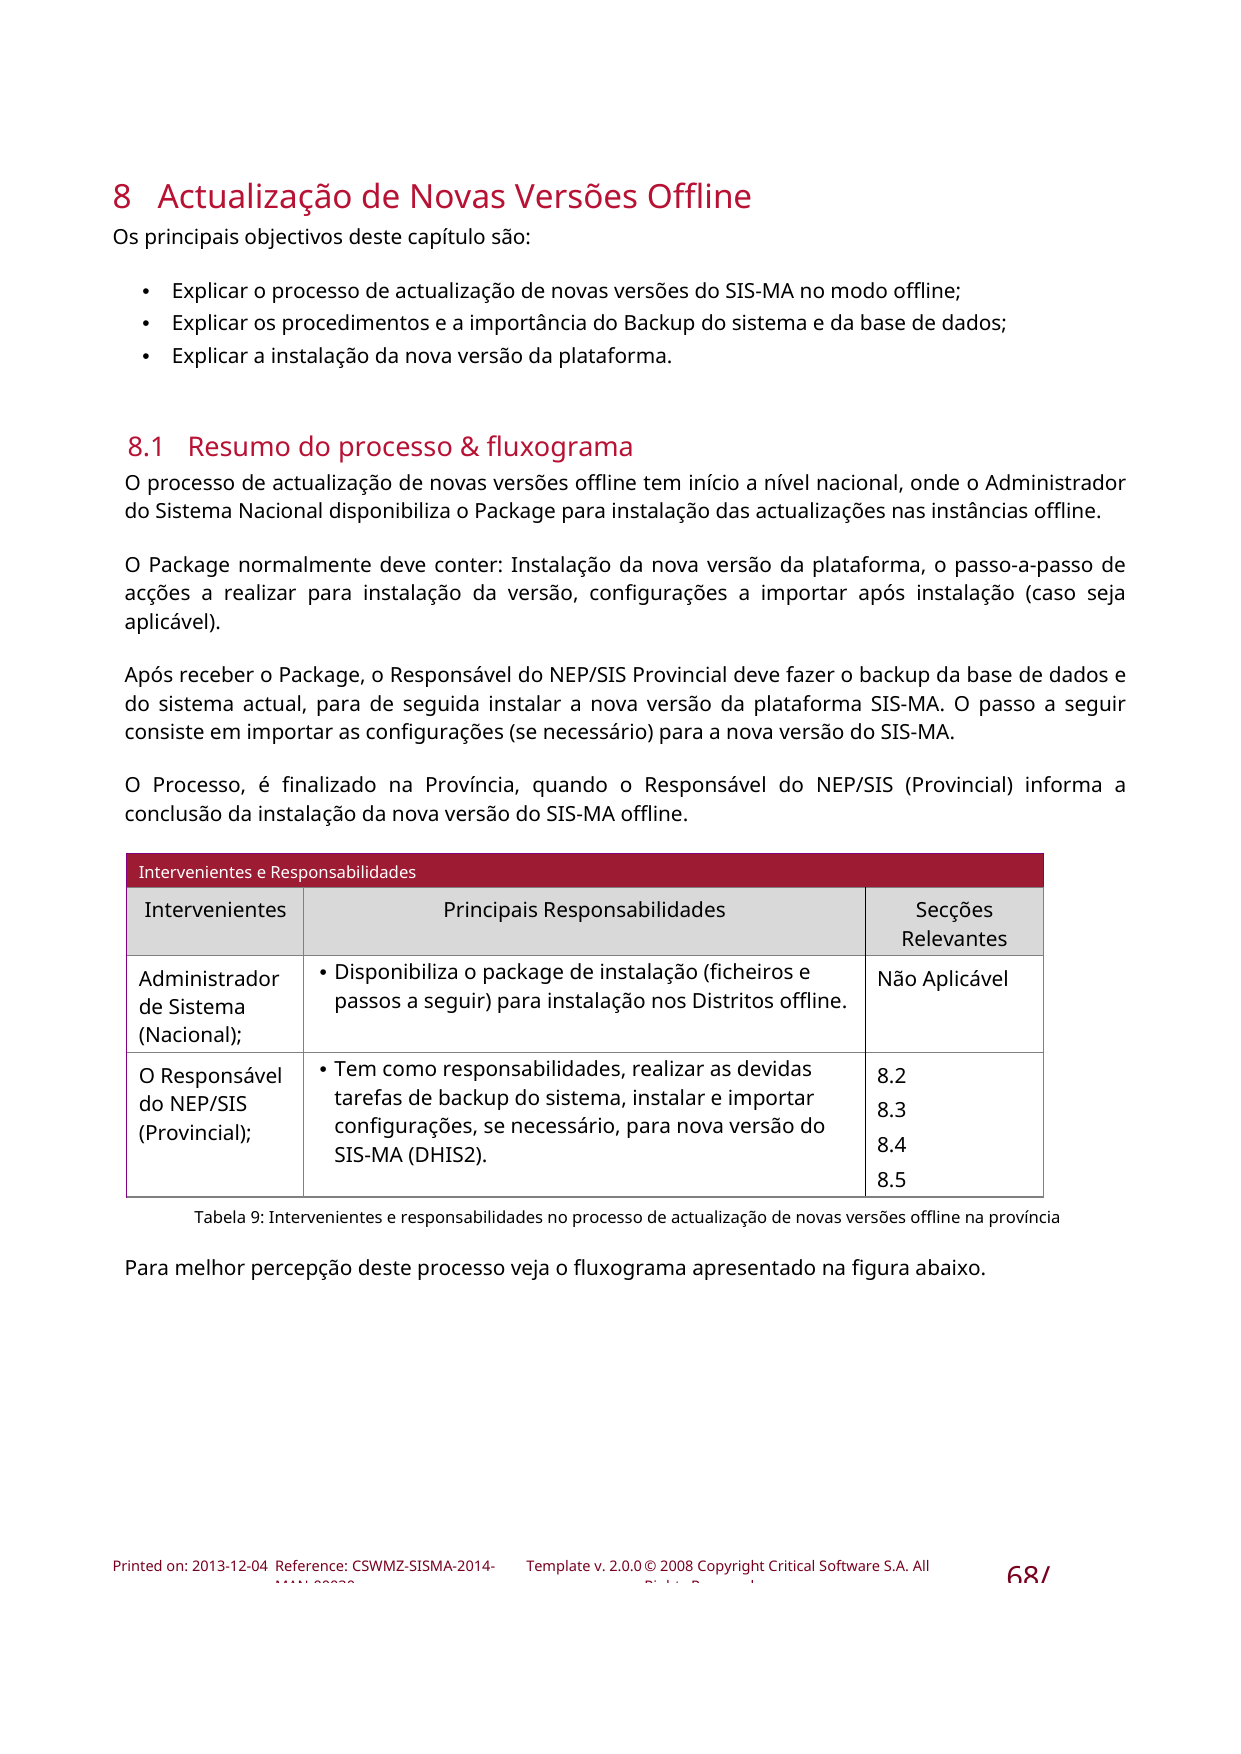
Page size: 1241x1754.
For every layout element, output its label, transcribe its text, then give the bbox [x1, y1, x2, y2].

list Explicar o processo de actualização de novas versões do SIS-MA no modo offline; [142, 276, 1128, 304]
table_cell Administrador de Sistema (Nacional); [127, 956, 303, 1052]
table_cell Secções Relevantes [866, 888, 1043, 955]
table_cell Tem como responsabilidades, realizar as devidas tarefas de backup do sistema, instalar e importar configurações, se necessário, para nova versão do SIS-MA (DHIS2). [304, 1053, 865, 1196]
table_cell Não Aplicável [866, 956, 1043, 1052]
table_cell O Responsável do NEP/SIS (Provincial); [127, 1053, 303, 1196]
text Para melhor percepção deste processo veja o fluxograma apresentado na figura abaixo. [124, 1253, 1128, 1282]
table_cell Principais Responsabilidades [304, 888, 865, 955]
table_cell Intervenientes [127, 888, 303, 955]
table_cell Disponibiliza o package de instalação (ficheiros e passos a seguir) para instalação nos Distritos offline. [304, 956, 865, 1052]
text O processo de actualização de novas versões offline tem início a nível nacional, onde o Administrador do Sistema Nacional disponibiliza o Package para instalação das actualizações nas instâncias offline. [124, 468, 1128, 525]
text O Processo, é finalizado na Província, quando o Responsável do NEP/SIS (Provincial) informa a conclusão da instalação da nova versão do SIS-MA offline. [124, 771, 1128, 827]
text Os principais objectivos deste capítulo são: [112, 222, 1128, 251]
list Explicar a instalação da nova versão da plataforma. [142, 341, 1128, 369]
subtitle Resumo do processo & fluxograma [127, 427, 1128, 464]
subtitle Actualização de Novas Versões Offline [112, 173, 1128, 218]
table_header Intervenientes e Responsabilidades [127, 854, 1043, 887]
table_cell 8.2 8.3 8.4 8.5 [866, 1053, 1043, 1196]
text Tabela 9: Intervenientes e responsabilidades no processo de actualização de novas versões offline na província [127, 1206, 1128, 1228]
text Após receber o Package, o Responsável do NEP/SIS Provincial deve fazer o backup da base de dados e do sistema actual, para de seguida instalar a nova versão da plataforma SIS-MA. O passo a seguir consiste em importar as configurações (se necessário) para a nova versão do SIS-MA. [124, 660, 1128, 746]
list Explicar os procedimentos e a importância do Backup do sistema e da base de dados; [142, 308, 1128, 337]
text O Package normalmente deve conter: Instalação da nova versão da plataforma, o passo-a-passo de acções a realizar para instalação da versão, configurações a importar após instalação (caso seja aplicável). [124, 550, 1128, 635]
